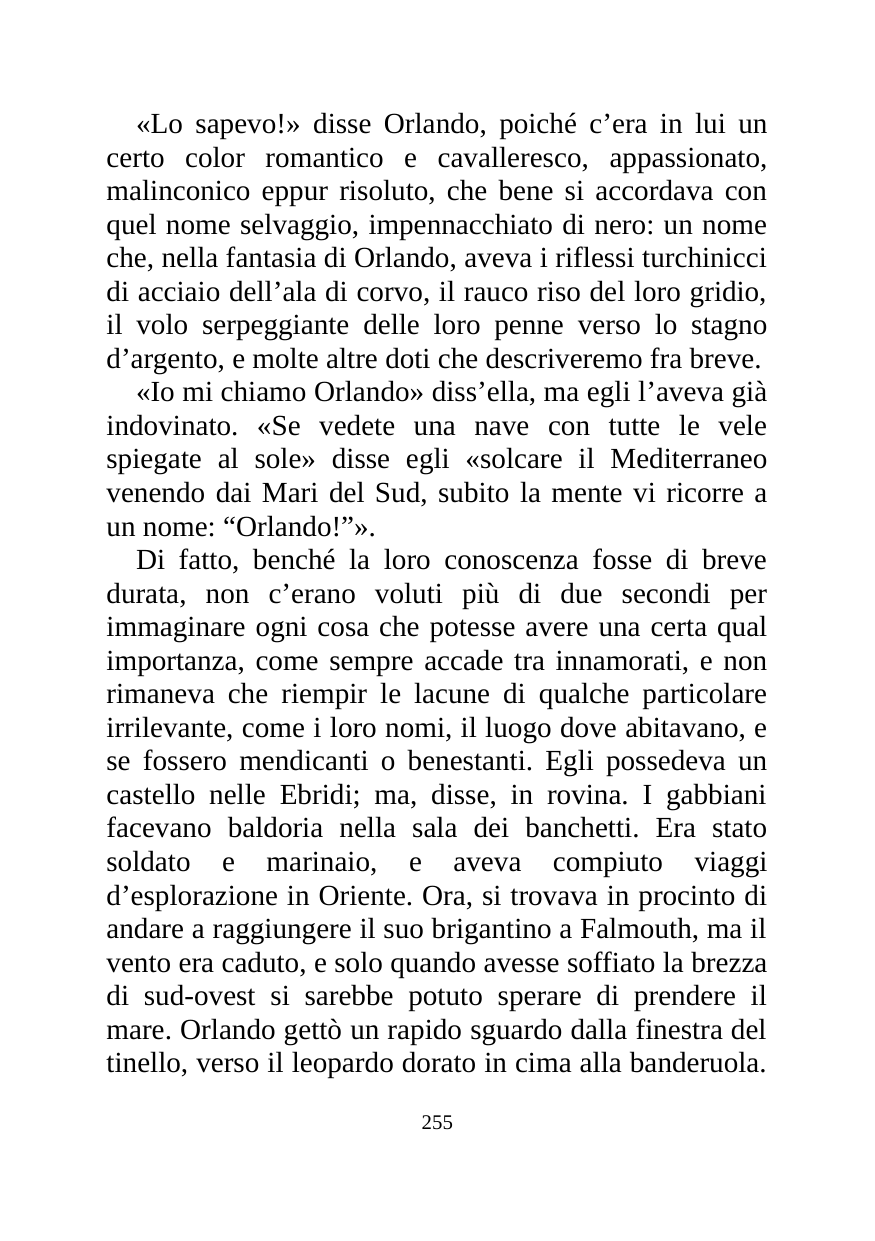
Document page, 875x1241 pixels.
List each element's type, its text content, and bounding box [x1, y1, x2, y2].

text «Io mi chiamo Orlando» diss’ella, ma egli l’aveva già indovinato. «Se vedete una nave con tutte le vele spiegate al sole» disse egli «solcare il Mediterraneo venendo dai Mari del Sud, subito la mente vi ricorre a un nome: “Orlando!”». [106, 374, 768, 542]
text «Lo sapevo!» disse Orlando, poiché c’era in lui un certo color romantico e cavalleresco, appassionato, malinconico eppur risoluto, che bene si accordava con quel nome selvaggio, impennacchiato di nero: un nome che, nella fantasia di Orlando, aveva i riflessi turchinicci di acciaio dell’ala di corvo, il rauco riso del loro gridio, il volo serpeggiante delle loro penne verso lo stagno d’argento, e molte altre doti che descriveremo fra breve. [106, 106, 768, 374]
text Di fatto, benché la loro conoscenza fosse di breve durata, non c’erano voluti più di due secondi per immaginare ogni cosa che potesse avere una certa qual importanza, come sempre accade tra innamorati, e non rimaneva che riempir le lacune di qualche particolare irrilevante, come i loro nomi, il luogo dove abitavano, e se fossero mendicanti o benestanti. Egli possedeva un castello nelle Ebridi; ma, disse, in rovina. I gabbiani facevano baldoria nella sala dei banchetti. Era stato soldato e marinaio, e aveva compiuto viaggi d’esplorazione in Oriente. Ora, si trovava in procinto di andare a raggiungere il suo brigantino a Falmouth, ma il vento era caduto, e solo quando avesse soffiato la brezza di sud-ovest si sarebbe potuto sperare di prendere il mare. Orlando gettò un rapido sguardo dalla finestra del tinello, verso il leopardo dorato in cima alla banderuola. [106, 542, 768, 1079]
